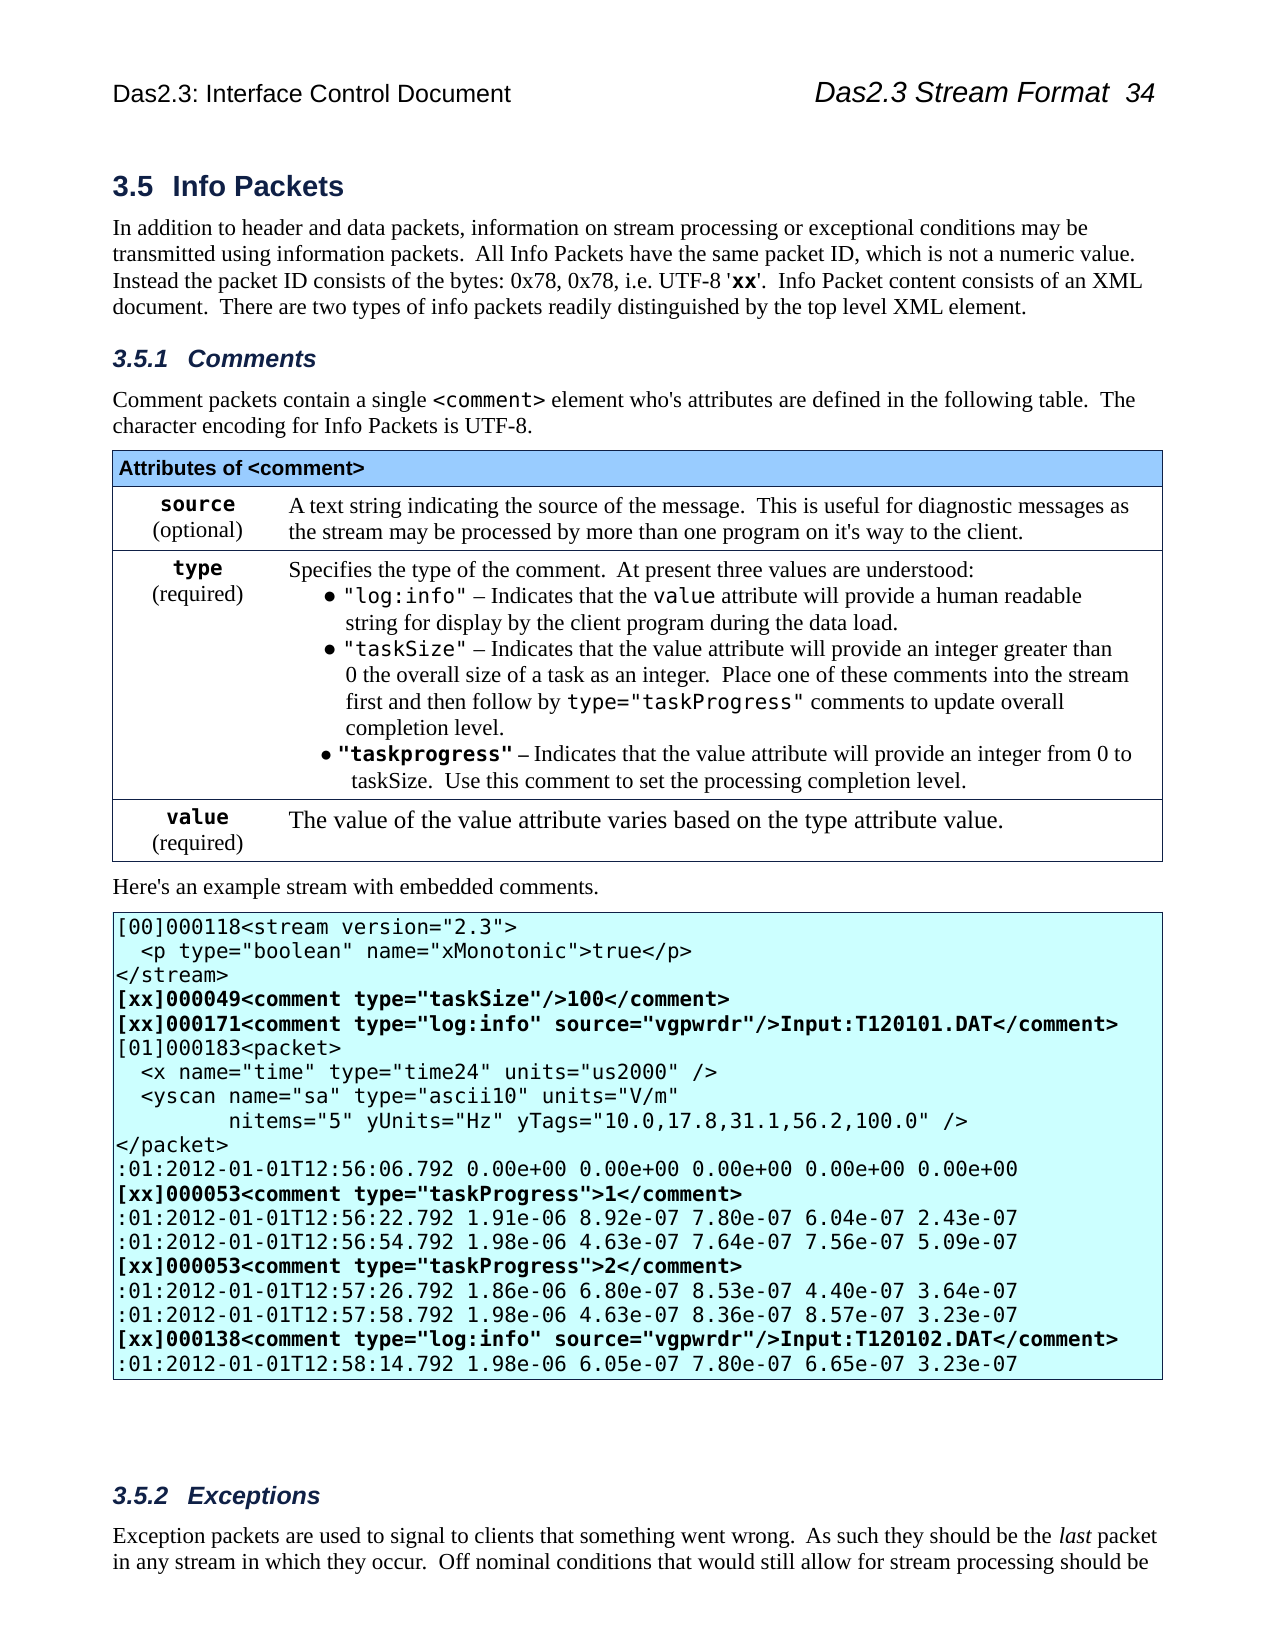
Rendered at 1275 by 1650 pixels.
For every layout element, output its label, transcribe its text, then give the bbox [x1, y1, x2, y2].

table_cell The value of the value attribute varies based on the type attribute value. [283, 800, 1162, 861]
table_cell type (required) [113, 551, 283, 799]
text :01:2012-01-01T12:57:58.792 1.98e-06 4.63e-07 8.36e-07 8.57e-07 3.23e-07 [114, 1300, 1162, 1324]
text [01]000183<packet> [114, 1033, 1162, 1057]
text <x name="time" type="time24" units="us2000" /> [114, 1057, 1162, 1081]
table_cell source (optional) [113, 487, 283, 550]
text [xx]000053<comment type="taskProgress">1</comment> [114, 1178, 1162, 1203]
subtitle Exceptions [112, 1481, 1162, 1509]
text In addition to header and data packets, information on stream processing or exceptional conditions may be transmitted using information packets. All Info Packets have the same packet ID, which is not a numeric value. Instead the packet ID consists of the bytes: 0x78, 0x78, i.e. UTF-8 'xx'. Info Packet content consists of an XML document. There are two types of info packets readily distinguished by the top level XML element. [112, 214, 1162, 319]
subtitle Info Packets [112, 168, 1162, 202]
table_header Attributes of <comment> [113, 451, 1162, 486]
text :01:2012-01-01T12:56:06.792 0.00e+00 0.00e+00 0.00e+00 0.00e+00 0.00e+00 [114, 1154, 1162, 1178]
text </stream> [114, 960, 1162, 984]
table_cell A text string indicating the source of the message. This is useful for diagnostic messages as the stream may be processed by more than one program on it's way to the client. [283, 487, 1162, 550]
text :01:2012-01-01T12:56:54.792 1.98e-06 4.63e-07 7.64e-07 7.56e-07 5.09e-07 [114, 1227, 1162, 1251]
text Exception packets are used to signal to clients that something went wrong. As such they should be the last packet in any stream in which they occur. Off nominal conditions that would still allow for stream processing should be [112, 1522, 1162, 1574]
text Comment packets contain a single <comment> element who's attributes are defined in the following table. The character encoding for Info Packets is UTF-8. [112, 386, 1162, 438]
text [xx]000049<comment type="taskSize"/>100</comment> [114, 984, 1162, 1009]
text </packet> [114, 1130, 1162, 1154]
text :01:2012-01-01T12:58:14.792 1.98e-06 6.05e-07 7.80e-07 6.65e-07 3.23e-07 [114, 1348, 1162, 1379]
text :01:2012-01-01T12:57:26.792 1.86e-06 6.80e-07 8.53e-07 4.40e-07 3.64e-07 [114, 1276, 1162, 1300]
text [xx]000171<comment type="log:info" source="vgpwrdr"/>Input:T120101.DAT</comment> [114, 1009, 1162, 1033]
text [00]000118<stream version="2.3"> [114, 913, 1162, 936]
text <p type="boolean" name="xMonotonic">true</p> [114, 936, 1162, 960]
text nitems="5" yUnits="Hz" yTags="10.0,17.8,31.1,56.2,100.0" /> [114, 1106, 1162, 1130]
table_cell value (required) [113, 800, 283, 861]
text :01:2012-01-01T12:56:22.792 1.91e-06 8.92e-07 7.80e-07 6.04e-07 2.43e-07 [114, 1203, 1162, 1227]
text <yscan name="sa" type="ascii10" units="V/m" [114, 1081, 1162, 1106]
table_cell Specifies the type of the comment. At present three values are understood: ● "log:info" – Indicates that the value attribute will provide a human readable string for display by the client program during the data load. ● "taskSize" – Indicates that the value attribute will provide an integer greater than 0 the overall size of a task as an integer. Place one of these comments into the stream first and then follow by type="taskProgress" comments to update overall completion level. ● "taskprogress" – Indicates that the value attribute will provide an integer from 0 to taskSize. Use this comment to set the processing completion level. [283, 551, 1162, 799]
subtitle Comments [112, 344, 1162, 373]
text [xx]000053<comment type="taskProgress">2</comment> [114, 1251, 1162, 1276]
text [xx]000138<comment type="log:info" source="vgpwrdr"/>Input:T120102.DAT</comment> [114, 1324, 1162, 1348]
text Here's an example stream with embedded comments. [112, 873, 1162, 899]
